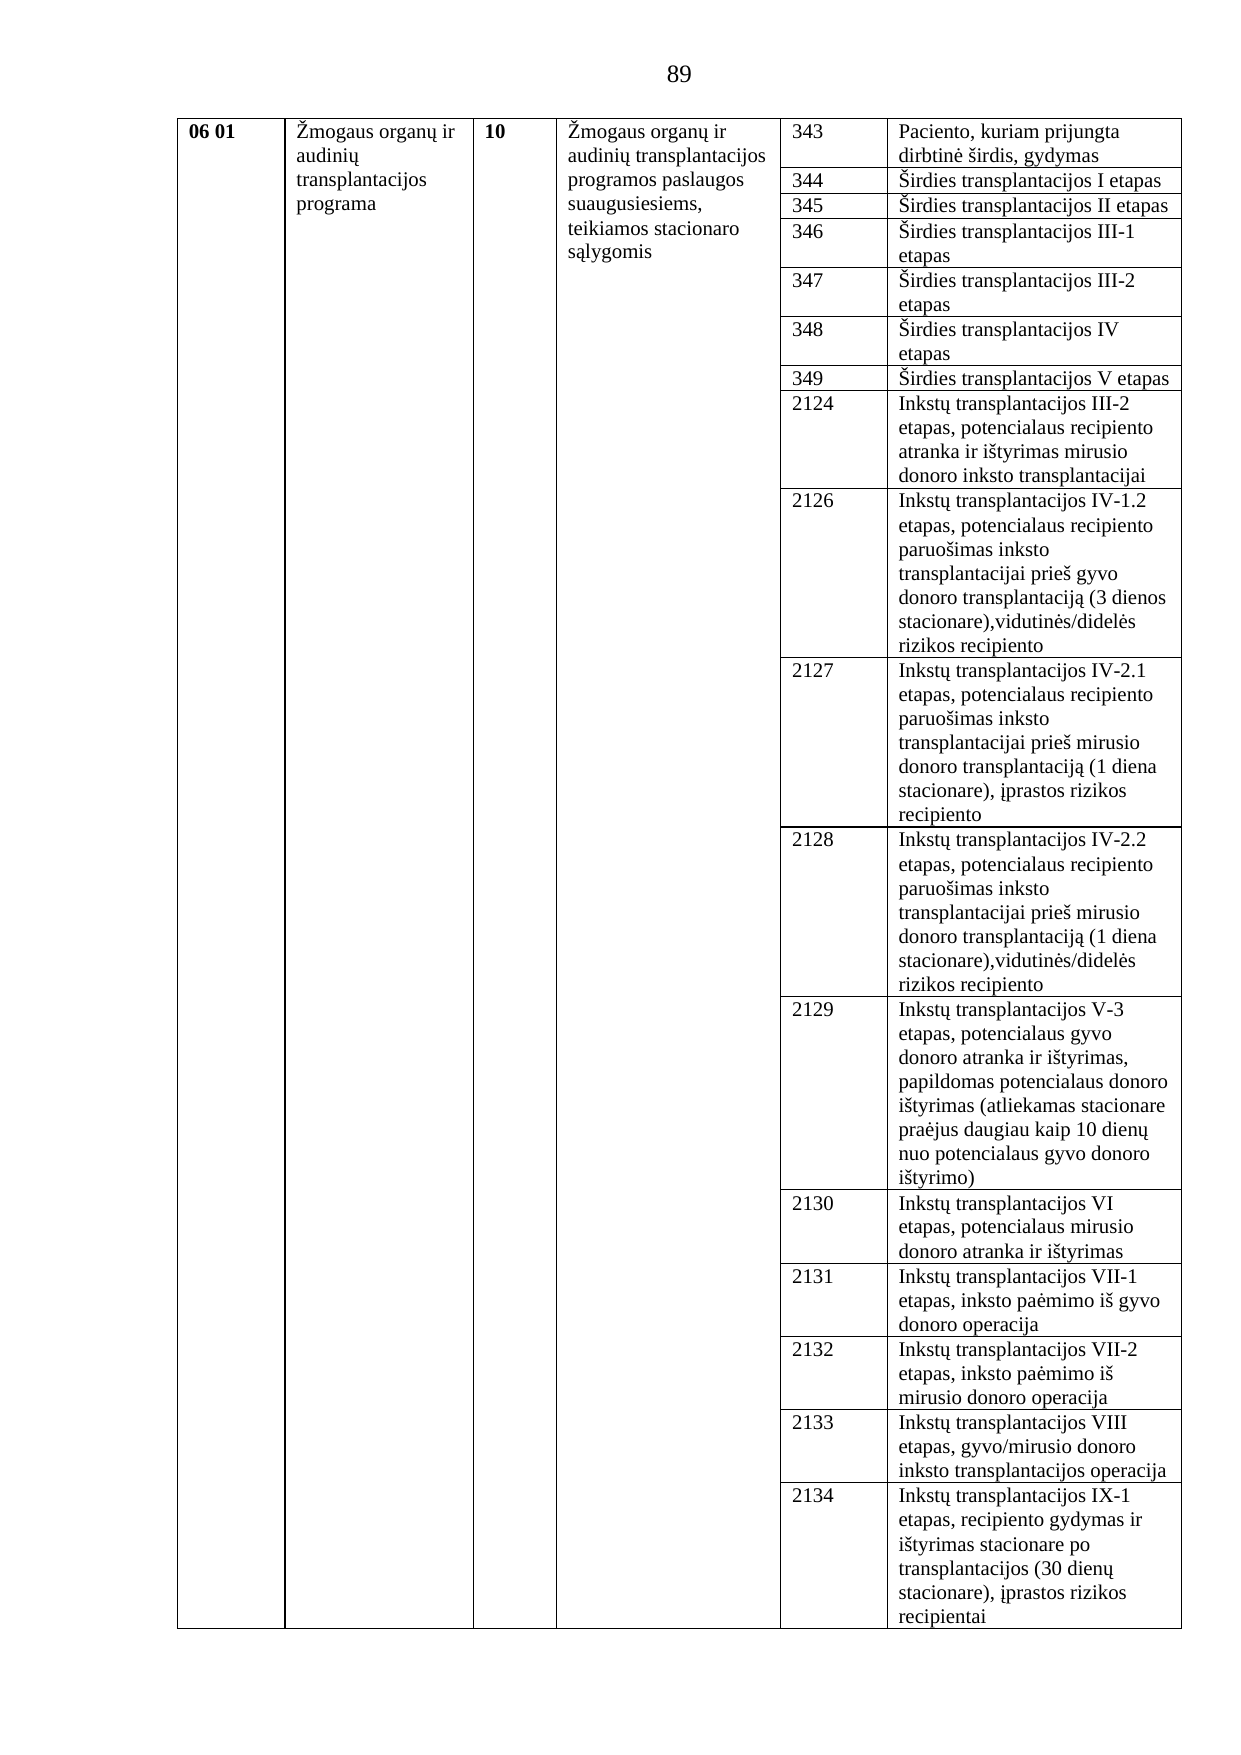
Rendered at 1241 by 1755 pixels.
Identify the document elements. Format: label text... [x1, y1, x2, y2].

table_cell Inkstų transplantacijos VII-1 etapas, inksto paėmimo iš gyvo donoro operacija [888, 1264, 1181, 1336]
table_cell 2131 [781, 1264, 887, 1336]
table_cell Žmogaus organų ir audinių transplantacijos programos paslaugos suaugusiesiems, teikiamos stacionaro sąlygomis [557, 119, 780, 1628]
table_cell Paciento, kuriam prijungta dirbtinė širdis, gydymas [888, 119, 1181, 167]
table_cell Inkstų transplantacijos III-2 etapas, potencialaus recipiento atranka ir ištyrimas mirusio donoro inksto transplantacijai [888, 391, 1181, 487]
table_cell Širdies transplantacijos I etapas [888, 168, 1181, 192]
table_cell 343 [781, 119, 887, 167]
table_cell Inkstų transplantacijos IX-1 etapas, recipiento gydymas ir ištyrimas stacionare po transplantacijos (30 dienų stacionare), įprastos rizikos recipientai [888, 1483, 1181, 1628]
table_cell Inkstų transplantacijos IV-1.2 etapas, potencialaus recipiento paruošimas inksto transplantacijai prieš gyvo donoro transplantaciją (3 dienos stacionare),vidutinės/didelės rizikos recipiento [888, 489, 1181, 657]
table_cell 344 [781, 168, 887, 192]
table_cell 345 [781, 194, 887, 217]
table_cell Širdies transplantacijos III-1 etapas [888, 219, 1181, 267]
table_cell Inkstų transplantacijos VI etapas, potencialaus mirusio donoro atranka ir ištyrimas [888, 1190, 1181, 1263]
table_cell 347 [781, 268, 887, 316]
table_cell Inkstų transplantacijos VIII etapas, gyvo/mirusio donoro inksto transplantacijos operacija [888, 1410, 1181, 1482]
table_cell 2134 [781, 1483, 887, 1628]
table_cell Širdies transplantacijos IV etapas [888, 317, 1181, 365]
table_cell 06 01 [178, 119, 284, 1628]
table_cell Širdies transplantacijos III-2 etapas [888, 268, 1181, 316]
table_cell 346 [781, 219, 887, 267]
table_cell Širdies transplantacijos II etapas [888, 194, 1181, 217]
table_cell Inkstų transplantacijos VII-2 etapas, inksto paėmimo iš mirusio donoro operacija [888, 1337, 1181, 1409]
table_cell Inkstų transplantacijos V-3 etapas, potencialaus gyvo donoro atranka ir ištyrimas, papildomas potencialaus donoro ištyrimas (atliekamas stacionare praėjus daugiau kaip 10 dienų nuo potencialaus gyvo donoro ištyrimo) [888, 997, 1181, 1189]
table_cell 2130 [781, 1190, 887, 1263]
table_cell 2124 [781, 391, 887, 487]
table_cell 348 [781, 317, 887, 365]
table_cell 10 [474, 119, 556, 1628]
table_cell Žmogaus organų ir audinių transplantacijos programa [286, 119, 473, 1628]
table_cell 2129 [781, 997, 887, 1189]
table_cell 2132 [781, 1337, 887, 1409]
table_cell 2128 [781, 828, 887, 996]
table_cell Inkstų transplantacijos IV-2.2 etapas, potencialaus recipiento paruošimas inksto transplantacijai prieš mirusio donoro transplantaciją (1 diena stacionare),vidutinės/didelės rizikos recipiento [888, 828, 1181, 996]
table_cell Inkstų transplantacijos IV-2.1 etapas, potencialaus recipiento paruošimas inksto transplantacijai prieš mirusio donoro transplantaciją (1 diena stacionare), įprastos rizikos recipiento [888, 658, 1181, 826]
table_cell Širdies transplantacijos V etapas [888, 366, 1181, 390]
table_cell 2127 [781, 658, 887, 826]
table_cell 2133 [781, 1410, 887, 1482]
table_cell 2126 [781, 489, 887, 657]
table_cell 349 [781, 366, 887, 390]
